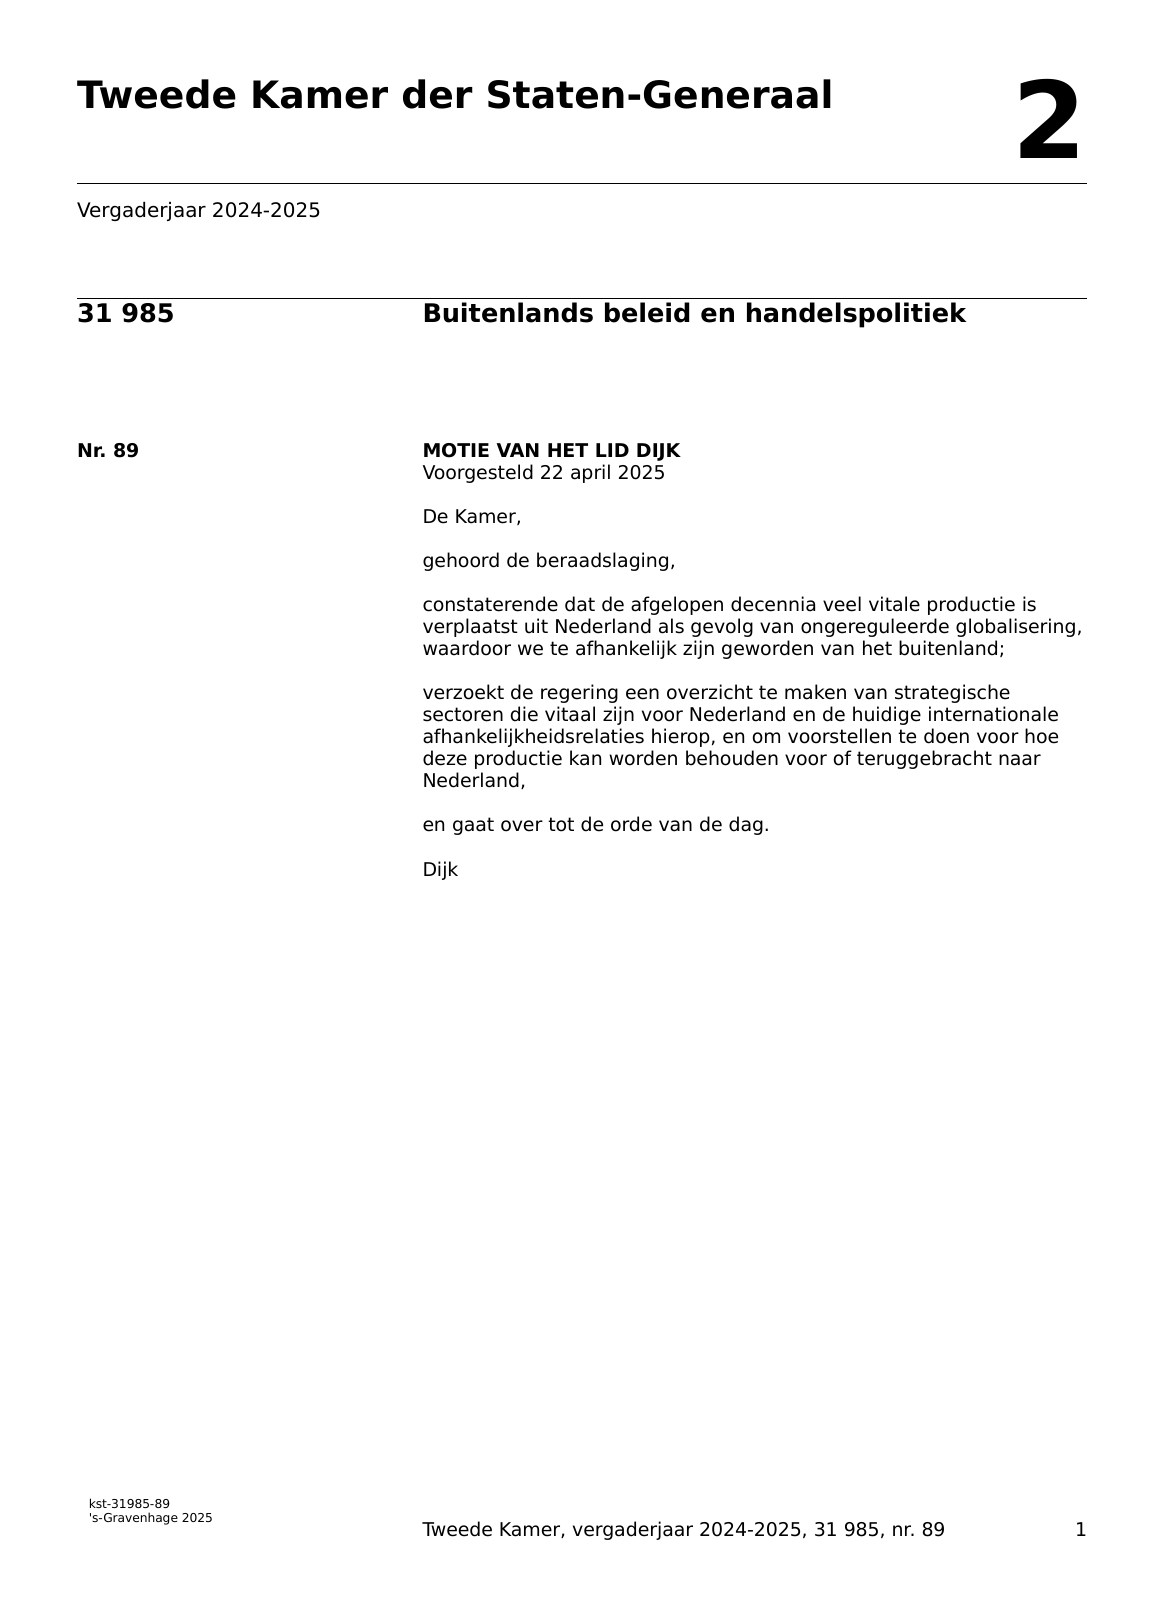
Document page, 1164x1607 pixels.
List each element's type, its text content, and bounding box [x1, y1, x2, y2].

text verzoekt de regering een overzicht te maken van strategische sectoren die vitaal zijn voor Nederland en de huidige internationale afhankelijkheidsrelaties hierop, en om voorstellen te doen voor hoe deze productie kan worden behouden voor of teruggebracht naar Nederland, [422, 682, 1087, 792]
text Dijk [422, 858, 1087, 881]
text De Kamer, [422, 506, 1087, 528]
text 's-Gravenhage 2025 [88, 1511, 323, 1525]
table_header Tweede Kamer der Staten-Generaal [77, 59, 886, 183]
subtitle 31 985 Buitenlands beleid en handelspolitiek [77, 299, 1087, 329]
text gehoord de beraadslaging, [422, 550, 1087, 572]
text Voorgesteld 22 april 2025 [422, 462, 1087, 484]
subtitle Nr. 89 MOTIE VAN HET LID DIJK [77, 440, 1087, 462]
text en gaat over tot de orde van de dag. [422, 814, 1087, 836]
table_header 2 [886, 59, 1087, 183]
table_cell Vergaderjaar 2024-2025 [77, 184, 1087, 298]
text constaterende dat de afgelopen decennia veel vitale productie is verplaatst uit Nederland als gevolg van ongereguleerde globalisering, waardoor we te afhankelijk zijn geworden van het buitenland; [422, 594, 1087, 660]
text kst-31985-89 [88, 1497, 323, 1511]
